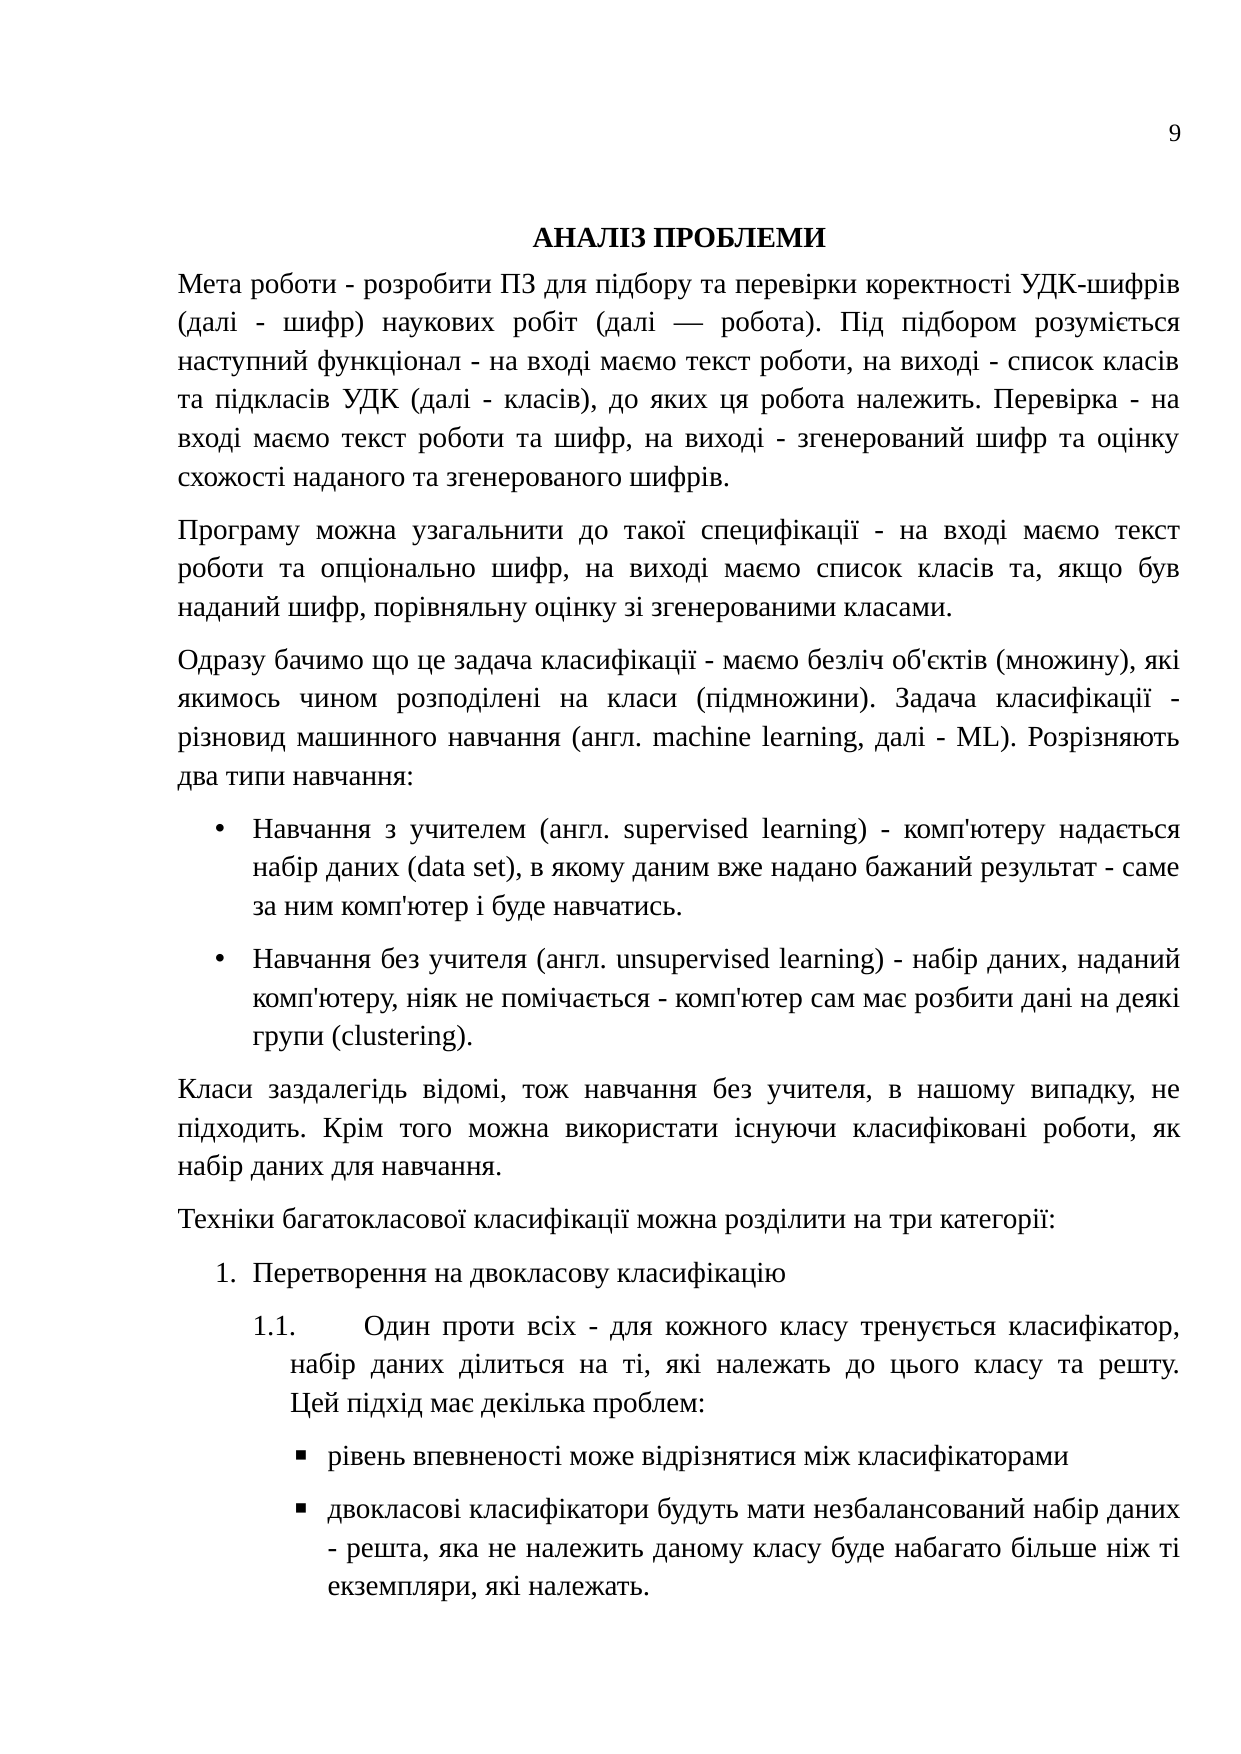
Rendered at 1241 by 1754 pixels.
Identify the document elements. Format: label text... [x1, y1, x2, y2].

list рівень впевненості може відрізнятися між класифікаторами [290, 1438, 1181, 1472]
text Одразу бачимо що це задача класифікації - маємо безліч об'єктів (множину), які якимось чином розподілені на класи (підмножини). Задача класифікації - різновид машинного навчання (англ. machine learning, далі - ML). Розрізняють два типи навчання: [177, 642, 1181, 791]
text Програму можна узагальнити до такої специфікації - на вході маємо текст роботи та опціонально шифр, на виході маємо список класів та, якщо був наданий шифр, порівняльну оцінку зі згенерованими класами. [177, 512, 1181, 622]
list Перетворення на двокласову класифікацію [215, 1255, 1181, 1288]
list Навчання без учителя (англ. unsupervised learning) - набір даних, наданий комп'ютеру, ніяк не помічається - комп'ютер сам має розбити дані на деякі групи (clustering). [215, 941, 1181, 1052]
list Один проти всіх - для кожного класу тренується класифікатор, набір даних ділиться на ті, які належать до цього класу та решту. Цей підхід має декілька проблем: [252, 1308, 1181, 1418]
subtitle АНАЛІЗ ПРОБЛЕМИ [177, 220, 1181, 253]
text Класи заздалегідь відомі, тож навчання без учителя, в нашому випадку, не підходить. Крім того можна використати існуючи класифіковані роботи, як набір даних для навчання. [177, 1071, 1181, 1182]
text Техніки багатокласової класифікації можна розділити на три категорії: [177, 1202, 1181, 1235]
list Навчання з учителем (англ. supervised learning) - комп'ютеру надається набір даних (data set), в якому даним вже надано бажаний результат - саме за ним комп'ютер і буде навчатись. [215, 811, 1181, 922]
text Мета роботи - розробити ПЗ для підбору та перевірки коректності УДК-шифрів (далі - шифр) наукових робіт (далі — робота). Під підбором розуміється наступний функціонал - на вході маємо текст роботи, на виході - список класів та підкласів УДК (далі - класів), до яких ця робота належить. Перевірка - на вході маємо текст роботи та шифр, на виході - згенерований шифр та оцінку схожості наданого та згенерованого шифрів. [177, 266, 1181, 492]
list двокласові класифікатори будуть мати незбалансований набір даних - решта, яка не належить даному класу буде набагато більше ніж ті екземпляри, які належать. [290, 1491, 1181, 1602]
